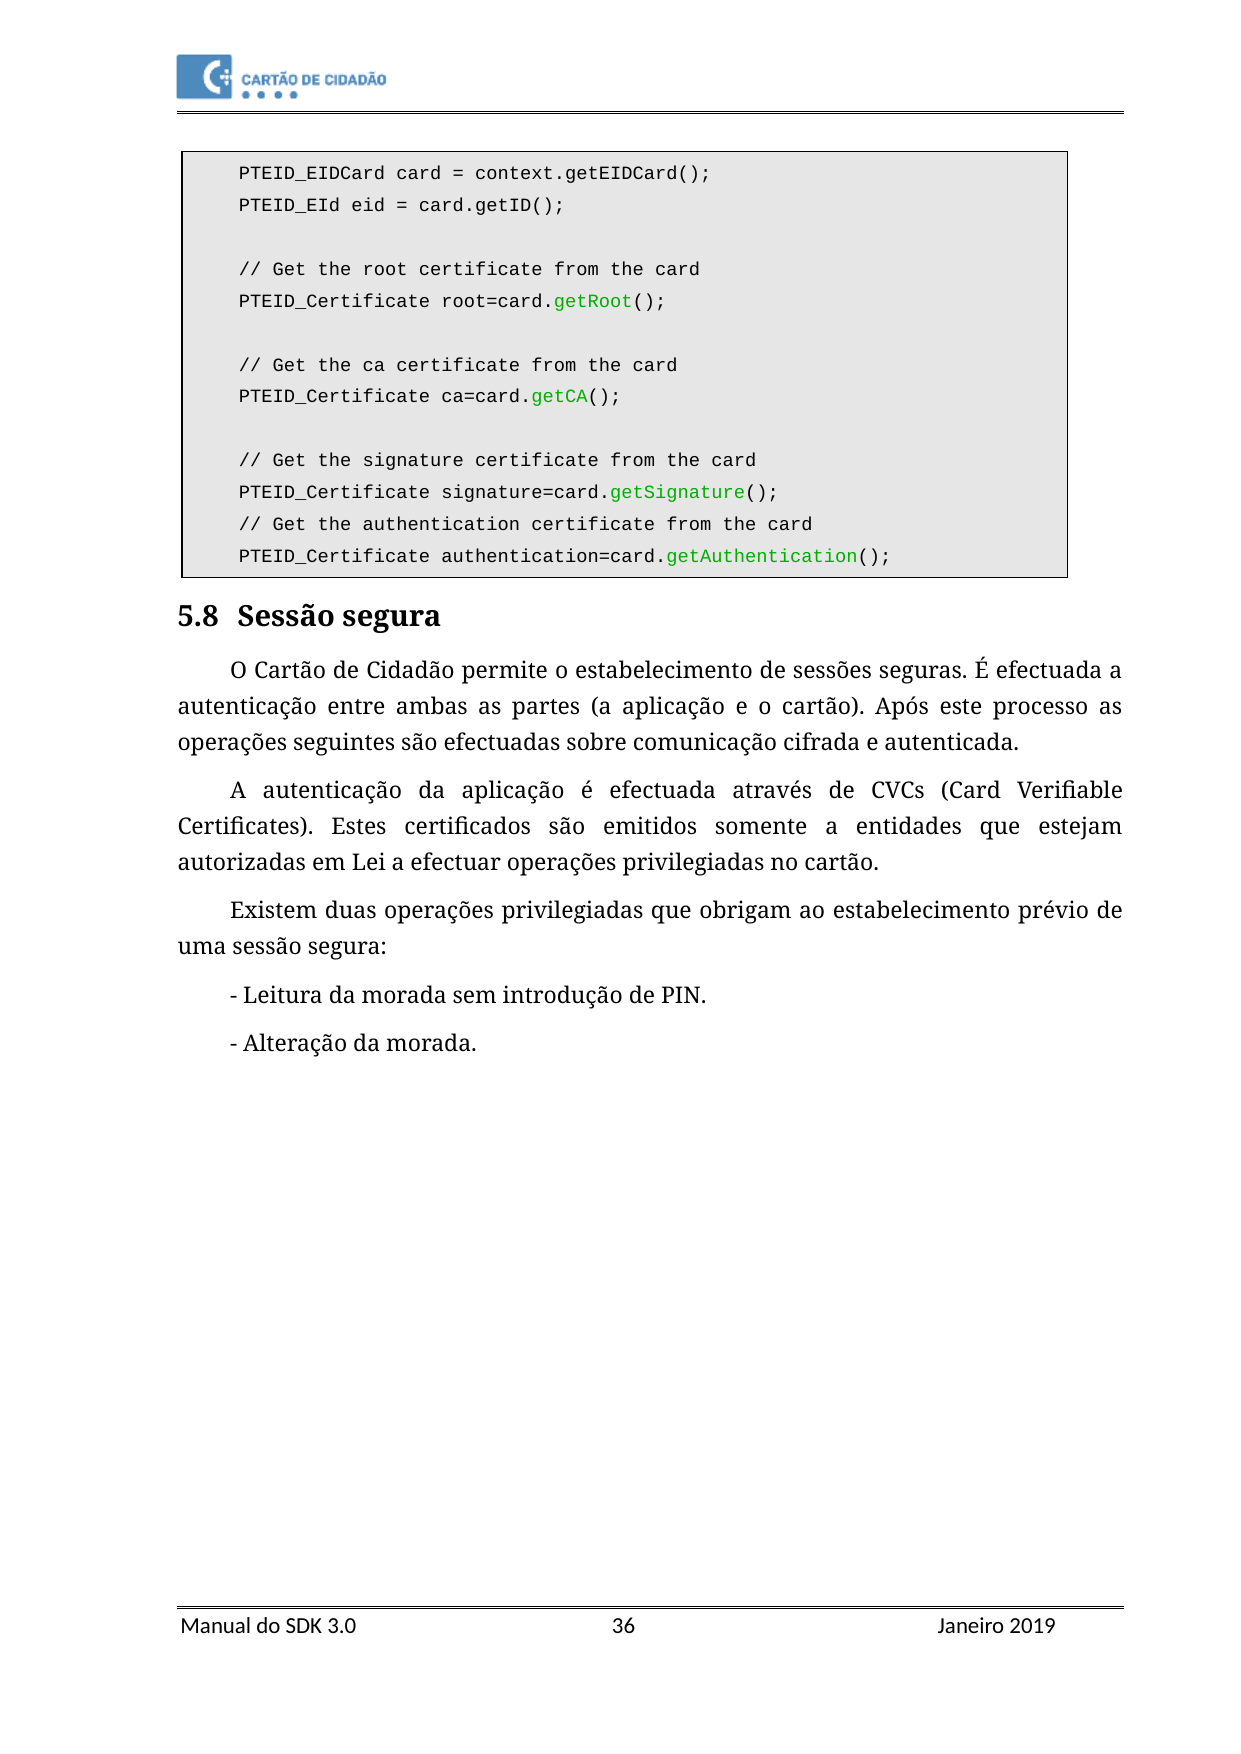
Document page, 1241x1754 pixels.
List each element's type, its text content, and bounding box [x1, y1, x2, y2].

text PTEID_Certificate ca=card.getCA(); [183, 387, 1067, 408]
text PTEID_Certificate root=card.getRoot(); [183, 292, 1067, 313]
picture [174, 49, 428, 106]
text // Get the root certificate from the card [183, 260, 1067, 281]
text // Get the authentication certificate from the card [183, 515, 1067, 536]
text O Cartão de Cidadão permite o estabelecimento de sessões seguras. É efectuada a autenticação entre ambas as partes (a aplicação e o cartão). Após este processo as operações seguintes são efectuadas sobre comunicação cifrada e autenticada. [177, 654, 1124, 757]
text PTEID_EId eid = card.getID(); [183, 196, 1067, 217]
text - Alteração da morada. [177, 1027, 1124, 1058]
text PTEID_EIDCard card = context.getEIDCard(); [183, 164, 1067, 185]
subtitle Sessão segura [177, 148, 1124, 635]
text PTEID_Certificate signature=card.getSignature(); [183, 483, 1067, 504]
text // Get the signature certificate from the card [183, 451, 1067, 472]
text // Get the ca certificate from the card [183, 355, 1067, 377]
text - Leitura da morada sem introdução de PIN. [177, 979, 1124, 1010]
text Existem duas operações privilegiadas que obrigam ao estabelecimento prévio de uma sessão segura: [177, 894, 1124, 962]
text A autenticação da aplicação é efectuada através de CVCs (Card Verifiable Certificates). Estes certificados são emitidos somente a entidades que estejam autorizadas em Lei a efectuar operações privilegiadas no cartão. [177, 774, 1124, 877]
text PTEID_Certificate authentication=card.getAuthentication(); [183, 547, 1067, 568]
